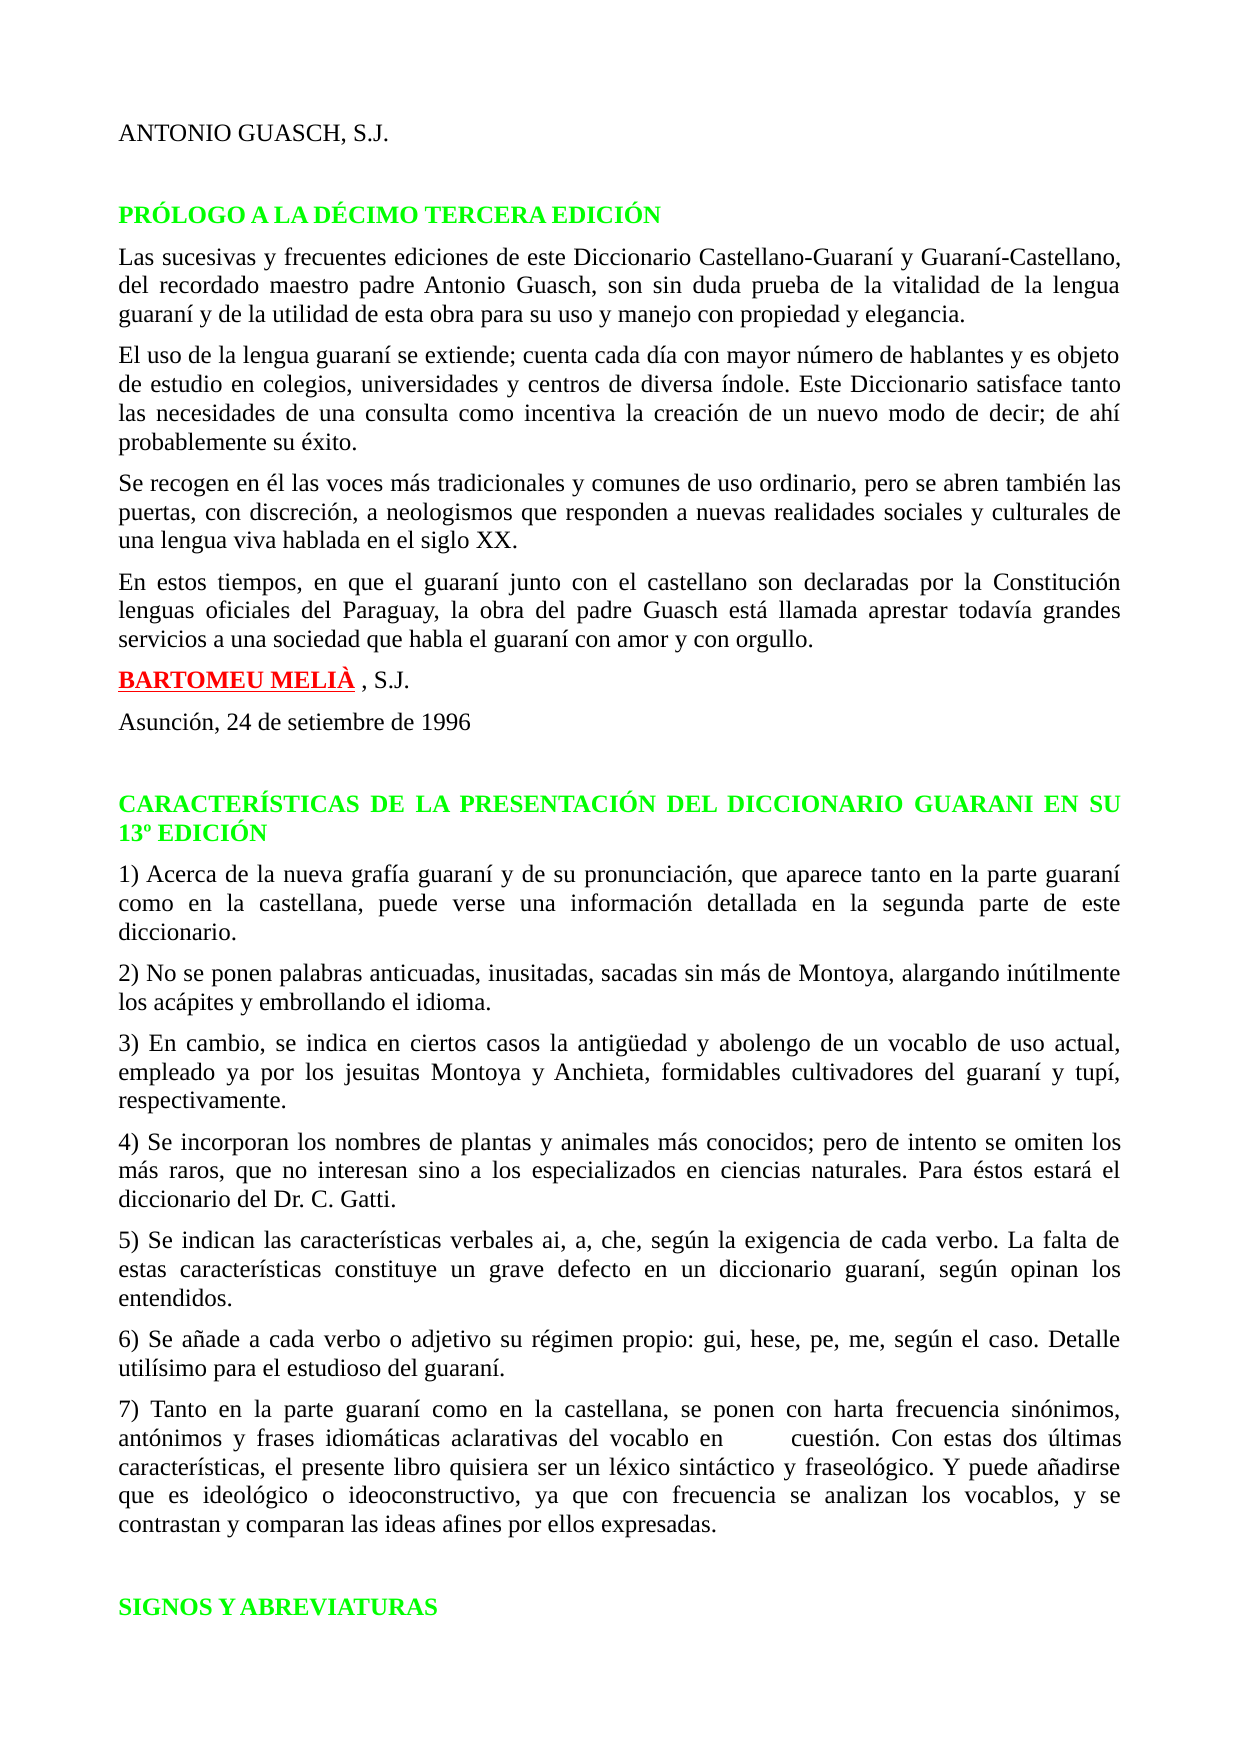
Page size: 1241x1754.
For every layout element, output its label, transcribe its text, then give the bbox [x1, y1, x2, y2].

text 2) No se ponen palabras anticuadas, inusitadas, sacadas sin más de Montoya, alargando inútilmente los acápites y embrollando el idioma. [118, 958, 1122, 1016]
text ANTONIO GUASCH, S.J. [118, 118, 1122, 147]
text En estos tiempos, en que el guaraní junto con el castellano son declaradas por la Constitución lenguas oficiales del Paraguay, la obra del padre Guasch está llamada aprestar todavía grandes servicios a una sociedad que habla el guaraní con amor y con orgullo. [118, 567, 1122, 653]
text 7) Tanto en la parte guaraní como en la castellana, se ponen con harta frecuencia sinónimos, antónimos y frases idiomáticas aclarativas del vocablo en cuestión. Con estas dos últimas características, el presente libro quisiera ser un léxico sintáctico y fraseológico. Y puede añadirse que es ideológico o ideoconstructivo, ya que con frecuencia se analizan los vocablos, y se contrastan y comparan las ideas afines por ellos expresadas. [118, 1394, 1122, 1538]
text CARACTERÍSTICAS DE LA PRESENTACIÓN DEL DICCIONARIO GUARANI EN SU 13º EDICIÓN [118, 789, 1122, 847]
text Se recogen en él las voces más tradicionales y comunes de uso ordinario, pero se abren también las puertas, con discreción, a neologismos que responden a nuevas realidades sociales y culturales de una lengua viva hablada en el siglo XX. [118, 468, 1122, 554]
text PRÓLOGO A LA DÉCIMO TERCERA EDICIÓN [118, 201, 1122, 229]
text 1) Acerca de la nueva grafía guaraní y de su pronunciación, que aparece tanto en la parte guaraní como en la castellana, puede verse una información detallada en la segunda parte de este diccionario. [118, 859, 1122, 946]
text El uso de la lengua guaraní se extiende; cuenta cada día con mayor número de hablantes y es objeto de estudio en colegios, universidades y centros de diversa índole. Este Diccionario satisface tanto las necesidades de una consulta como incentiva la creación de un nuevo modo de decir; de ahí probablemente su éxito. [118, 341, 1122, 456]
text Las sucesivas y frecuentes ediciones de este Diccionario Castellano-Guaraní y Guaraní-Castellano, del recordado maestro padre Antonio Guasch, son sin duda prueba de la vitalidad de la lengua guaraní y de la utilidad de esta obra para su uso y manejo con propiedad y elegancia. [118, 242, 1122, 328]
text 4) Se incorporan los nombres de plantas y animales más conocidos; pero de intento se omiten los más raros, que no interesan sino a los especializados en ciencias naturales. Para éstos estará el diccionario del Dr. C. Gatti. [118, 1127, 1122, 1213]
text 3) En cambio, se indica en ciertos casos la antigüedad y abolengo de un vocablo de uso actual, empleado ya por los jesuitas Montoya y Anchieta, formidables cultivadores del guaraní y tupí, respectivamente. [118, 1028, 1122, 1114]
text 6) Se añade a cada verbo o adjetivo su régimen propio: gui, hese, pe, me, según el caso. Detalle utilísimo para el estudioso del guaraní. [118, 1324, 1122, 1382]
text SIGNOS Y ABREVIATURAS [118, 1592, 1122, 1621]
text 5) Se indican las características verbales ai, a, che, según la exigencia de cada verbo. La falta de estas características constituye un grave defecto en un diccionario guaraní, según opinan los entendidos. [118, 1226, 1122, 1312]
text Asunción, 24 de setiembre de 1996 [118, 707, 1122, 736]
text BARTOMEU MELIÀ , S.J. [118, 666, 1122, 694]
